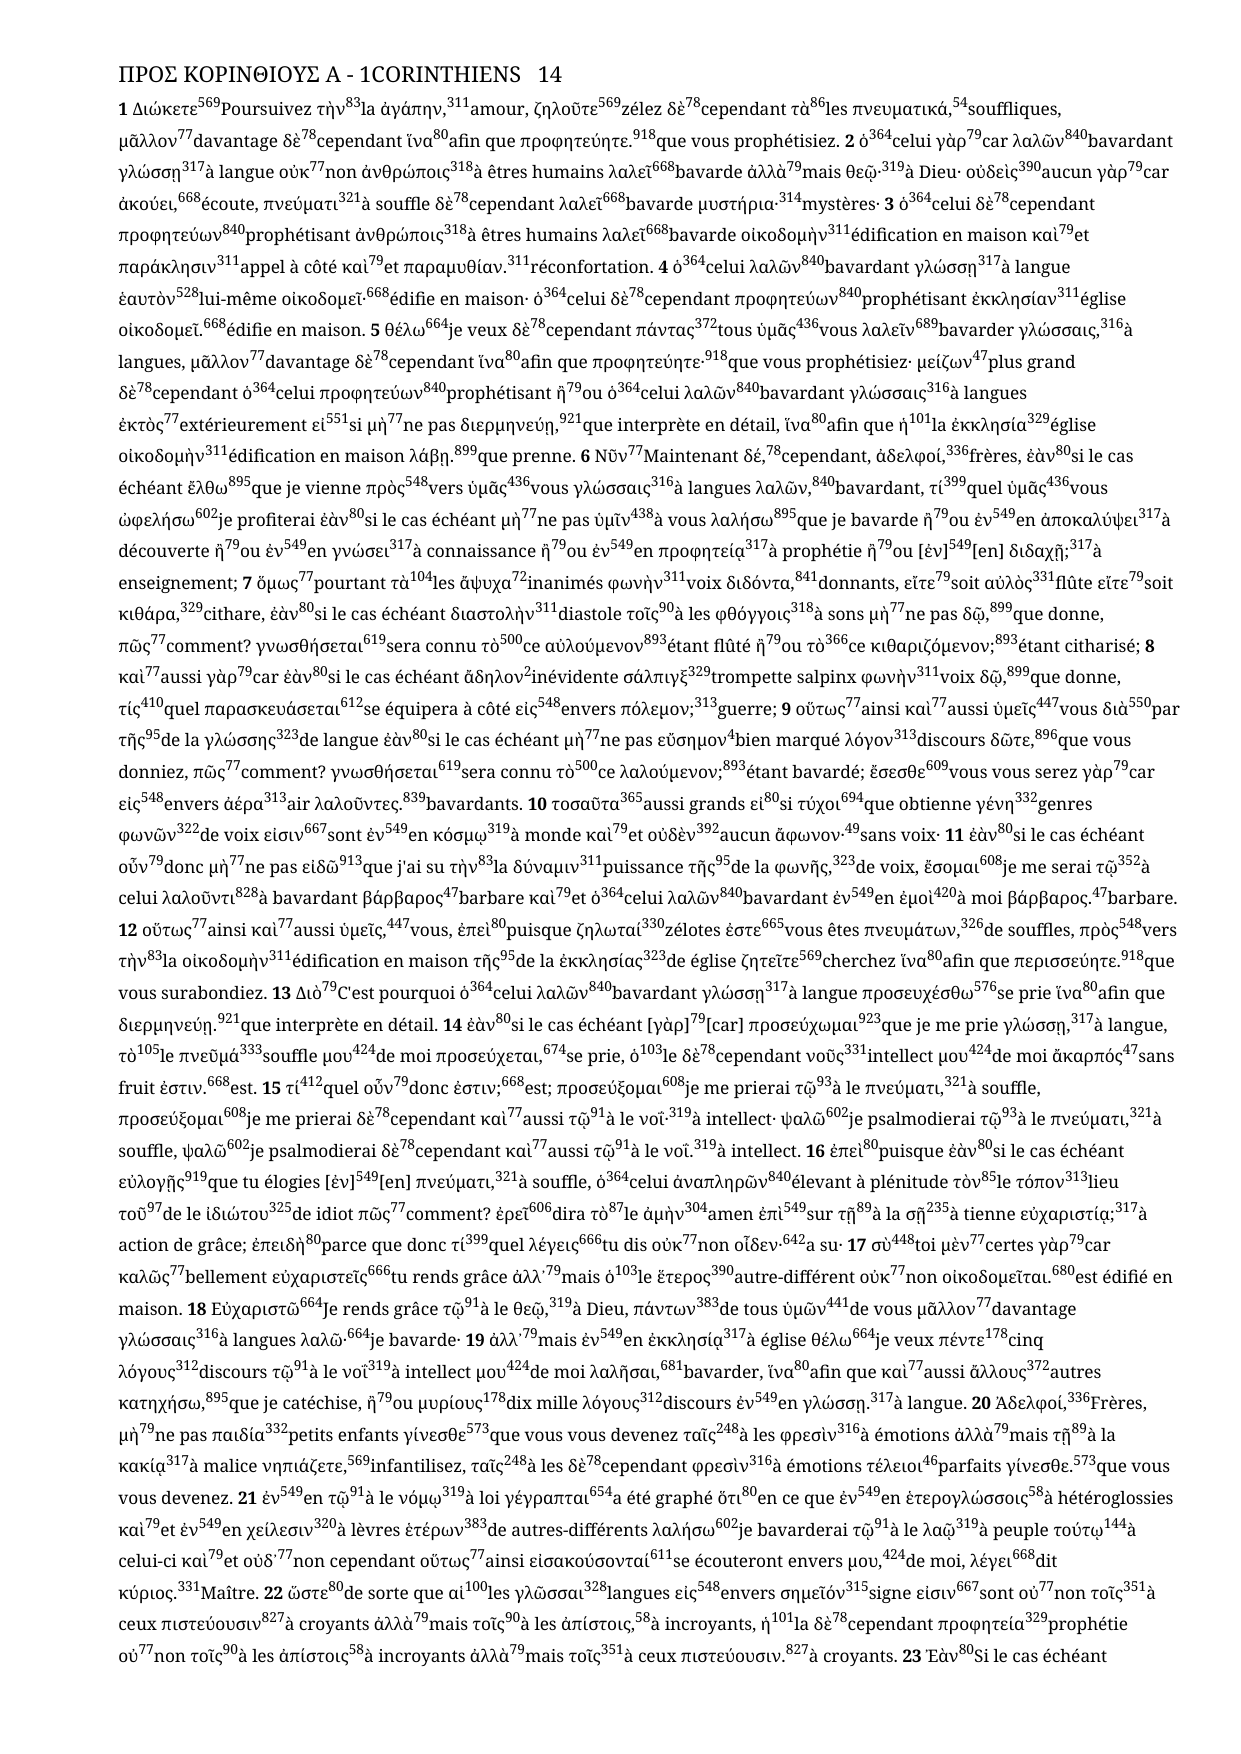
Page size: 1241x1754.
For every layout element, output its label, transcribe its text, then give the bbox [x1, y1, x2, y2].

text ΠΡΟΣ ΚΟΡΙΝΘΙΟΥΣ Α - 1CORINTHIENS 14 [118, 59, 1181, 89]
text 1 Διώκετε569Poursuivez τὴν83la ἀγάπην,311amour, ζηλοῦτε569zélez δὲ78cependant τὰ86les πνευματικά,54souffliques, μᾶλλον77davantage δὲ78cependant ἵνα80afin que προφητεύητε.918que vous prophétisiez. 2 ὁ364celui γὰρ79car λαλῶν840bavardant γλώσσῃ317à langue οὐκ77non ἀνθρώποις318à êtres humains λαλεῖ668bavarde ἀλλὰ79mais θεῷ·319à Dieu· οὐδεὶς390aucun γὰρ79car ἀκούει,668écoute, πνεύματι321à souffle δὲ78cependant λαλεῖ668bavarde μυστήρια·314mystères· 3 ὁ364celui δὲ78cependant προφητεύων840prophétisant ἀνθρώποις318à êtres humains λαλεῖ668bavarde οἰκοδομὴν311édification en maison καὶ79et παράκλησιν311appel à côté καὶ79et παραμυθίαν.311réconfortation. 4 ὁ364celui λαλῶν840bavardant γλώσσῃ317à langue ἑαυτὸν528lui-même οἰκοδομεῖ·668édifie en maison· ὁ364celui δὲ78cependant προφητεύων840prophétisant ἐκκλησίαν311église οἰκοδομεῖ.668édifie en maison. 5 θέλω664je veux δὲ78cependant πάντας372tous ὑμᾶς436vous λαλεῖν689bavarder γλώσσαις,316à langues, μᾶλλον77davantage δὲ78cependant ἵνα80afin que προφητεύητε·918que vous prophétisiez· μείζων47plus grand δὲ78cependant ὁ364celui προφητεύων840prophétisant ἢ79ou ὁ364celui λαλῶν840bavardant γλώσσαις316à langues ἐκτὸς77extérieurement εἰ551si μὴ77ne pas διερμηνεύῃ,921que interprète en détail, ἵνα80afin que ἡ101la ἐκκλησία329église οἰκοδομὴν311édification en maison λάβῃ.899que prenne. 6 Νῦν77Maintenant δέ,78cependant, ἀδελφοί,336frères, ἐὰν80si le cas échéant ἔλθω895que je vienne πρὸς548vers ὑμᾶς436vous γλώσσαις316à langues λαλῶν,840bavardant, τί399quel ὑμᾶς436vous ὠφελήσω602je profiterai ἐὰν80si le cas échéant μὴ77ne pas ὑμῖν438à vous λαλήσω895que je bavarde ἢ79ou ἐν549en ἀποκαλύψει317à découverte ἢ79ou ἐν549en γνώσει317à connaissance ἢ79ou ἐν549en προφητείᾳ317à prophétie ἢ79ou [ἐν]549[en] διδαχῇ;317à enseignement; 7 ὅμως77pourtant τὰ104les ἄψυχα72inanimés φωνὴν311voix διδόντα,841donnants, εἴτε79soit αὐλὸς331flûte εἴτε79soit κιθάρα,329cithare, ἐὰν80si le cas échéant διαστολὴν311diastole τοῖς90à les φθόγγοις318à sons μὴ77ne pas δῷ,899que donne, πῶς77comment? γνωσθήσεται619sera connu τὸ500ce αὐλούμενον893étant flûté ἢ79ou τὸ366ce κιθαριζόμενον;893étant citharisé; 8 καὶ77aussi γὰρ79car ἐὰν80si le cas échéant ἄδηλον2inévidente σάλπιγξ329trompette salpinx φωνὴν311voix δῷ,899que donne, τίς410quel παρασκευάσεται612se équipera à côté εἰς548envers πόλεμον;313guerre; 9 οὕτως77ainsi καὶ77aussi ὑμεῖς447vous διὰ550par τῆς95de la γλώσσης323de langue ἐὰν80si le cas échéant μὴ77ne pas εὔσημον4bien marqué λόγον313discours δῶτε,896que vous donniez, πῶς77comment? γνωσθήσεται619sera connu τὸ500ce λαλούμενον;893étant bavardé; ἔσεσθε609vous vous serez γὰρ79car εἰς548envers ἀέρα313air λαλοῦντες.839bavardants. 10 τοσαῦτα365aussi grands εἰ80si τύχοι694que obtienne γένη332genres φωνῶν322de voix εἰσιν667sont ἐν549en κόσμῳ319à monde καὶ79et οὐδὲν392aucun ἄφωνον·49sans voix· 11 ἐὰν80si le cas échéant οὖν79donc μὴ77ne pas εἰδῶ913que j'ai su τὴν83la δύναμιν311puissance τῆς95de la φωνῆς,323de voix, ἔσομαι608je me serai τῷ352à celui λαλοῦντι828à bavardant βάρβαρος47barbare καὶ79et ὁ364celui λαλῶν840bavardant ἐν549en ἐμοὶ420à moi βάρβαρος.47barbare. 12 οὕτως77ainsi καὶ77aussi ὑμεῖς,447vous, ἐπεὶ80puisque ζηλωταί330zélotes ἐστε665vous êtes πνευμάτων,326de souffles, πρὸς548vers τὴν83la οἰκοδομὴν311édification en maison τῆς95de la ἐκκλησίας323de église ζητεῖτε569cherchez ἵνα80afin que περισσεύητε.918que vous surabondiez. 13 Διὸ79C'est pourquoi ὁ364celui λαλῶν840bavardant γλώσσῃ317à langue προσευχέσθω576se prie ἵνα80afin que διερμηνεύῃ.921que interprète en détail. 14 ἐὰν80si le cas échéant [γὰρ]79[car] προσεύχωμαι923que je me prie γλώσσῃ,317à langue, τὸ105le πνεῦμά333souffle μου424de moi προσεύχεται,674se prie, ὁ103le δὲ78cependant νοῦς331intellect μου424de moi ἄκαρπός47sans fruit ἐστιν.668est. 15 τί412quel οὖν79donc ἐστιν;668est; προσεύξομαι608je me prierai τῷ93à le πνεύματι,321à souffle, προσεύξομαι608je me prierai δὲ78cependant καὶ77aussi τῷ91à le νοΐ·319à intellect· ψαλῶ602je psalmodierai τῷ93à le πνεύματι,321à souffle, ψαλῶ602je psalmodierai δὲ78cependant καὶ77aussi τῷ91à le νοΐ.319à intellect. 16 ἐπεὶ80puisque ἐὰν80si le cas échéant εὐλογῇς919que tu élogies [ἐν]549[en] πνεύματι,321à souffle, ὁ364celui ἀναπληρῶν840élevant à plénitude τὸν85le τόπον313lieu τοῦ97de le ἰδιώτου325de idiot πῶς77comment? ἐρεῖ606dira τὸ87le ἀμὴν304amen ἐπὶ549sur τῇ89à la σῇ235à tienne εὐχαριστίᾳ;317à action de grâce; ἐπειδὴ80parce que donc τί399quel λέγεις666tu dis οὐκ77non οἶδεν·642a su· 17 σὺ448toi μὲν77certes γὰρ79car καλῶς77bellement εὐχαριστεῖς666tu rends grâce ἀλλ᾽79mais ὁ103le ἕτερος390autre-différent οὐκ77non οἰκοδομεῖται.680est édifié en maison. 18 Εὐχαριστῶ664Je rends grâce τῷ91à le θεῷ,319à Dieu, πάντων383de tous ὑμῶν441de vous μᾶλλον77davantage γλώσσαις316à langues λαλῶ·664je bavarde· 19 ἀλλ᾽79mais ἐν549en ἐκκλησίᾳ317à église θέλω664je veux πέντε178cinq λόγους312discours τῷ91à le νοΐ319à intellect μου424de moi λαλῆσαι,681bavarder, ἵνα80afin que καὶ77aussi ἄλλους372autres κατηχήσω,895que je catéchise, ἢ79ou μυρίους178dix mille λόγους312discours ἐν549en γλώσσῃ.317à langue. 20 Ἀδελφοί,336Frères, μὴ79ne pas παιδία332petits enfants γίνεσθε573que vous vous devenez ταῖς248à les φρεσὶν316à émotions ἀλλὰ79mais τῇ89à la κακίᾳ317à malice νηπιάζετε,569infantilisez, ταῖς248à les δὲ78cependant φρεσὶν316à émotions τέλειοι46parfaits γίνεσθε.573que vous vous devenez. 21 ἐν549en τῷ91à le νόμῳ319à loi γέγραπται654a été graphé ὅτι80en ce que ἐν549en ἑτερογλώσσοις58à hétéroglossies καὶ79et ἐν549en χείλεσιν320à lèvres ἑτέρων383de autres-différents λαλήσω602je bavarderai τῷ91à le λαῷ319à peuple τούτῳ144à celui-ci καὶ79et οὐδ᾽77non cependant οὕτως77ainsi εἰσακούσονταί611se écouteront envers μου,424de moi, λέγει668dit κύριος.331Maître. 22 ὥστε80de sorte que αἱ100les γλῶσσαι328langues εἰς548envers σημεῖόν315signe εἰσιν667sont οὐ77non τοῖς351à ceux πιστεύουσιν827à croyants ἀλλὰ79mais τοῖς90à les ἀπίστοις,58à incroyants, ἡ101la δὲ78cependant προφητεία329prophétie οὐ77non τοῖς90à les ἀπίστοις58à incroyants ἀλλὰ79mais τοῖς351à ceux πιστεύουσιν.827à croyants. 23 Ἐὰν80Si le cas échéant οὖν79donc συνέλθῃ899que vienne ensemble ἡ101la ἐκκλησία329église ὅλη285toute entière ἐπὶ548sur τὸ87le αὐτὸ348même καὶ79et πάντες389tous λαλῶσιν920que bavardent γλώσσαις,316à langues, εἰσέλθωσιν898que viennent à l'intérieur δὲ78cependant ἰδιῶται330idiots ἢ79ou ἄπιστοι,70incroyants, οὐκ340non ἐροῦσιν605diront ὅτι80en ce que μαίνεσθε;671vous vous délirez; 24 ἐὰν80si le cas échéant δὲ78cependant πάντες389tous προφητεύωσιν,920que prophétisent, εἰσέλθῃ899que vienne à l'intérieur δέ78cependant τις287un quelconque ἄπιστος71incroyant ἢ79ou ἰδιώτης,331idiot, ἐλέγχεται680est réfuté ὑπὸ550sous πάντων,383de tous, ἀνακρίνεται680est jugé de bas en haut ὑπὸ550sous πάντων,383de tous, 25 τὰ104les κρυπτὰ72cachés τῆς95de la καρδίας323de coeur αὐτοῦ464de lui φανερὰ48visibles γίνεται,674se devient, καὶ79et οὕτως77ainsi πεσὼν721ayant tombé ἐπὶ548sur πρόσωπον315face προσκυνήσει606prosternera vers τῷ91à le θεῷ319à Dieu ἀπαγγέλλων840rapportant annonce ὅτι80en ce que ὄντως77réellement ὁ103le θεὸς331Dieu ἐν549en ὑμῖν438à vous ἐστιν.668est. 26 Τί412Quel οὖν79donc ἐστιν,668est, ἀδελφοί;336frères; ὅταν80lorsque le cas échéant συνέρχησθε,924que vous vous veniez ensemble, ἕκαστος390chacun ψαλμὸν313psaume ἔχει,668a, διδαχὴν311enseignement ἔχει,668a, ἀποκάλυψιν311découverte ἔχει,668a, γλῶσσαν311langue ἔχει,668a, ἑρμηνείαν311interprétation ἔχει·668a· πάντα391tous πρὸς548vers οἰκοδομὴν311édification en maison γινέσθω.576se devienne. 27 εἴτε79soit γλώσσῃ317à langue τις390un quelconque λαλεῖ,668bavarde, κατὰ548selon δύο52deux ἢ79ou τὸ87le πλεῖστον6plus nombreux τρεῖς52trois καὶ79et ἀνὰ77de bas en haut μέρος,315part, καὶ79et εἷς71un διερμηνευέτω·572interprète en détail· 28 ἐὰν80si le cas échéant δὲ78cependant μὴ77ne pas ᾖ921que soit διερμηνευτής,331interprète, σιγάτω572garde le silence ἐν549en ἐκκλησίᾳ,317à église, ἑαυτῷ533à lui-même δὲ78cependant λαλείτω572bavarde καὶ79et τῷ91à le θεῷ.319à Dieu. 29 προφῆται330prophètes δὲ78cependant δύο196deux ἢ79ou τρεῖς196trois λαλείτωσαν571bavardent καὶ79et οἱ102les ἄλλοι389autres διακρινέτωσαν·571jugent à travers· 30 ἐὰν80si le cas échéant δὲ78cependant ἄλλῳ378à autre ἀποκαλυφθῇ911que soit découvert καθημένῳ,855à se étant assis, ὁ103le πρῶτος71premier σιγάτω.572garde le silence. 31 δύνασθε671vous vous pouvez γὰρ79car καθ᾽548selon ἕνα53un πάντες389tous προφητεύειν,689prophétiser, ἵνα80afin que πάντες389tous μανθάνωσιν920que apprennent καὶ79et πάντες389tous παρακαλῶνται.931que soient appelé à côté. 32 καὶ79et πνεύματα332souffles προφητῶν324de prophètes προφήταις318à prophètes ὑποτάσσεται,680est subordonné, 33 οὐ77non γάρ79car ἐστιν668est ἀκαταστασίας323de instabilité ὁ103le θεὸς331Dieu ἀλλ᾽79mais εἰρήνης.323de paix. Ὡς80Comme ἐν549en πάσαις272à toutes ταῖς88à les ἐκκλησίαις316à églises τῶν96de les ἁγίων64de saints 34 αἱ100les γυναῖκες328femmes ἐν549en ταῖς88à les ἐκκλησίαις316à églises σιγάτωσαν·571gardent le silence· οὐ77non γὰρ79car ἐπιτρέπεται680est permis αὐταῖς455à elles λαλεῖν,689bavarder, ἀλλ᾽79mais ὑποτασσέσθωσαν,579soient subordonnés, καθὼς77de haut en bas comme καὶ77aussi ὁ103le νόμος331loi λέγει.668dit. 35 εἰ80si δέ78cependant τι375un quelconque μαθεῖν681apprendre θέλουσιν,667veulent, ἐν549en οἴκῳ319à maison τοὺς244les ἰδίους114en propres ἄνδρας312hommes ἐπερωτάτωσαν·571surinterrogent· αἰσχρὸν49honteux γάρ79car ἐστιν668est γυναικὶ317à femme λαλεῖν689bavarder ἐν549en ἐκκλησίᾳ.317à église. 36 ἢ79ou ἀφ᾽550au loin ὑμῶν441de vous ὁ103le λόγος331discours τοῦ97de le θεοῦ325de Dieu ἐξῆλθεν,586sortit, ἢ79ou εἰς548envers ὑμᾶς436vous μόνους114seuls κατήντησεν;586atteignit à l'encontre; 37 Εἴ80Si τις390un quelconque δοκεῖ668estime προφήτης331prophète εἶναι689être ἢ79ou πνευματικός,71soufflique, ἐπιγινωσκέτω572reconnaisse ἃ481lesquels γράφω664je graphe ὑμῖν438à vous ὅτι80en ce que κυρίου325de Maître ἐστὶν668est ἐντολή·329commandement· 38 εἰ80si δέ78cependant τις390un quelconque ἀγνοεῖ,668méconnaît, ἀγνοείτω.572méconnaisse. 39 Ὥστε,80De sorte que, ἀδελφοί336frères [μου],424[de moi], ζηλοῦτε569zélez τὸ348ce προφητεύειν689prophétiser καὶ79et τὸ366ce λαλεῖν689bavarder μὴ77ne pas κωλύετε569empêchez ἐν549en γλώσσαις·316à langues· 40 πάντα391tous δὲ78cependant εὐσχημόνως77élégamment καὶ79et κατὰ548selon τάξιν311mise en ordre γινέσθω.576se devienne. [118, 93, 1181, 1667]
